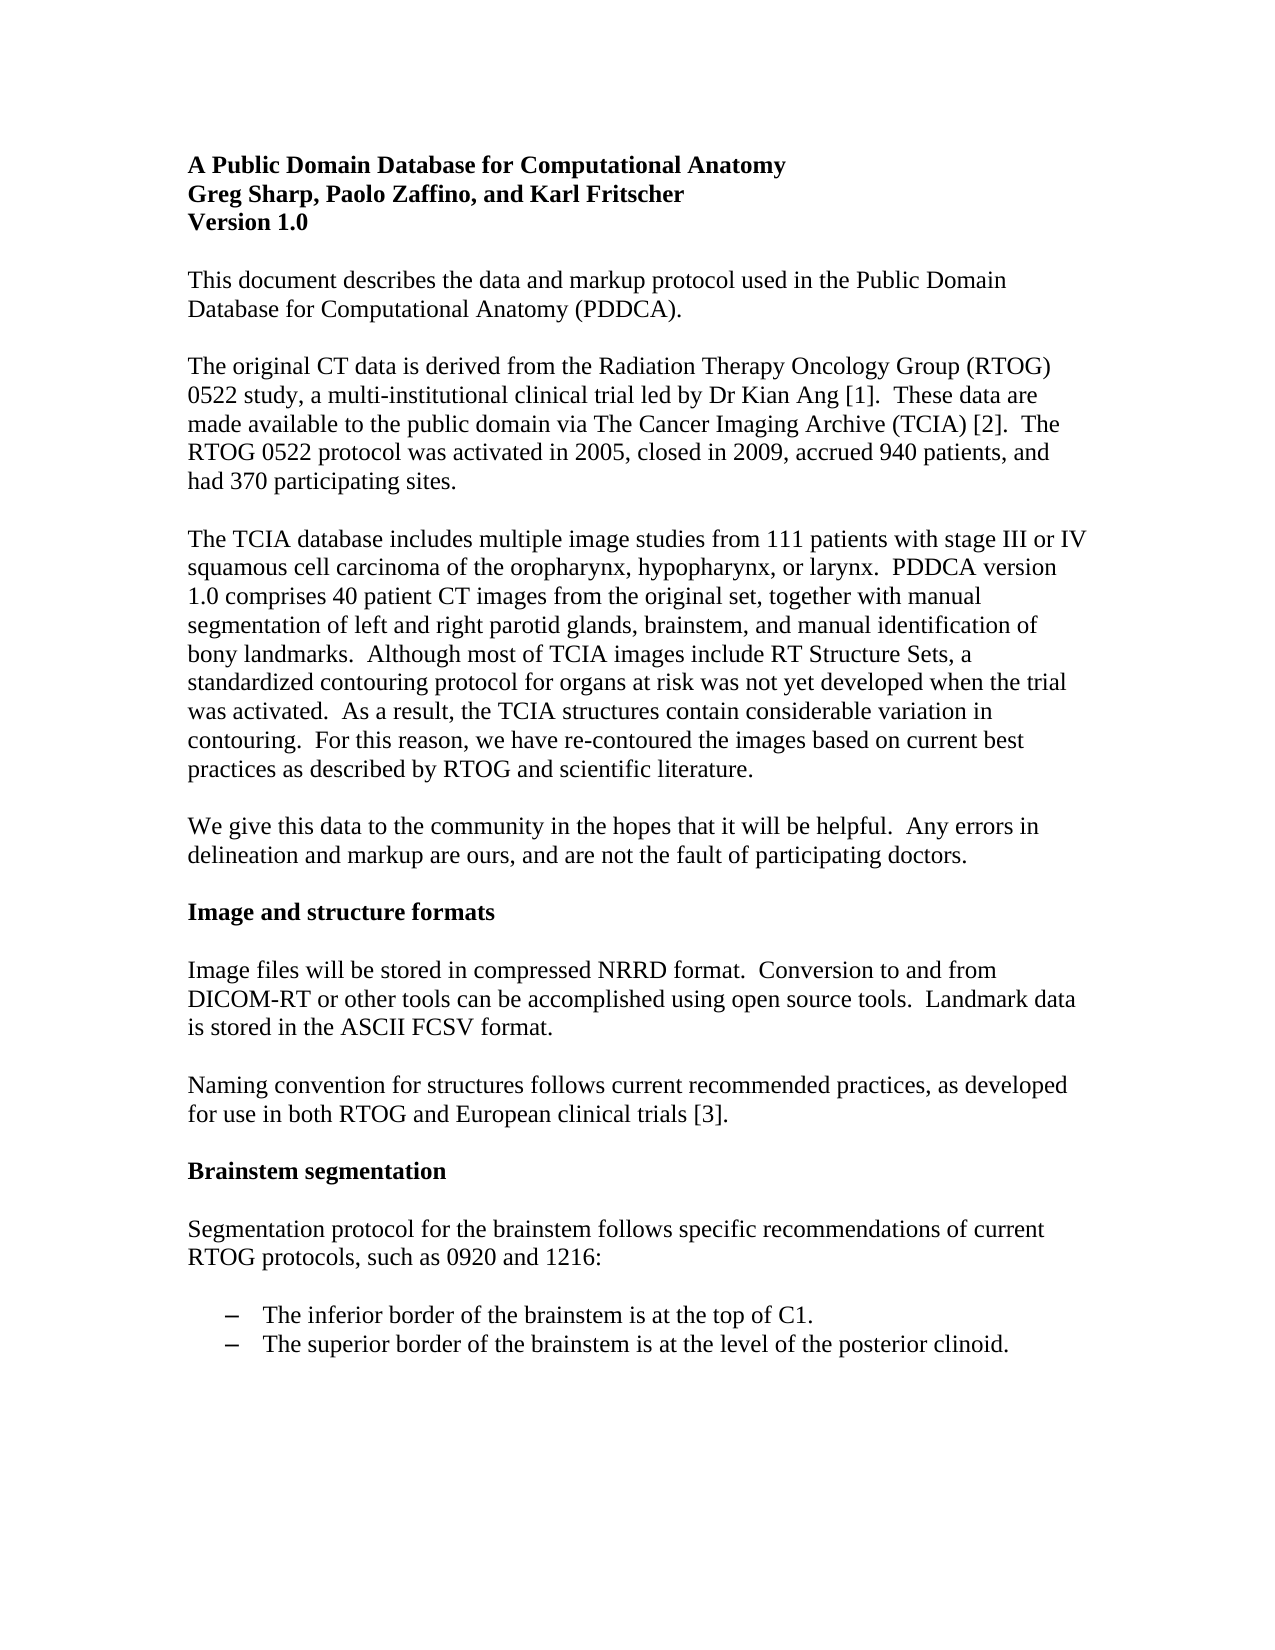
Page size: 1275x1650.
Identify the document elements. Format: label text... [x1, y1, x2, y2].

text Image and structure formats [187, 897, 1087, 926]
list The superior border of the brainstem is at the level of the posterior clinoid. [225, 1329, 1087, 1357]
text Version 1.0 [187, 207, 1087, 236]
text Brainstem segmentation [187, 1156, 1087, 1185]
text Greg Sharp, Paolo Zaffino, and Karl Fritscher [187, 179, 1087, 207]
text Naming convention for structures follows current recommended practices, as developed for use in both RTOG and European clinical trials [3]. [187, 1070, 1087, 1127]
text This document describes the data and markup protocol used in the Public Domain Database for Computational Anatomy (PDDCA). [187, 265, 1087, 322]
text A Public Domain Database for Computational Anatomy [187, 150, 1087, 179]
text Image files will be stored in compressed NRRD format. Conversion to and from DICOM-RT or other tools can be accomplished using open source tools. Landmark data is stored in the ASCII FCSV format. [187, 955, 1087, 1041]
text Segmentation protocol for the brainstem follows specific recommendations of current RTOG protocols, such as 0920 and 1216: [187, 1214, 1087, 1271]
text The TCIA database includes multiple image studies from 111 patients with stage III or IV squamous cell carcinoma of the oropharynx, hypopharynx, or larynx. PDDCA version 1.0 comprises 40 patient CT images from the original set, together with manual segmentation of left and right parotid glands, brainstem, and manual identification of bony landmarks. Although most of TCIA images include RT Structure Sets, a standardized contouring protocol for organs at risk was not yet developed when the trial was activated. As a result, the TCIA structures contain considerable variation in contouring. For this reason, we have re-contoured the images based on current best practices as described by RTOG and scientific literature. [187, 524, 1087, 782]
text The original CT data is derived from the Radiation Therapy Oncology Group (RTOG) 0522 study, a multi-institutional clinical trial led by Dr Kian Ang [1]. These data are made available to the public domain via The Cancer Imaging Archive (TCIA) [2]. The RTOG 0522 protocol was activated in 2005, closed in 2009, accrued 940 patients, and had 370 participating sites. [187, 351, 1087, 495]
text We give this data to the community in the hopes that it will be helpful. Any errors in delineation and markup are ours, and are not the fault of participating doctors. [187, 811, 1087, 869]
list The inferior border of the brainstem is at the top of C1. [225, 1300, 1087, 1329]
